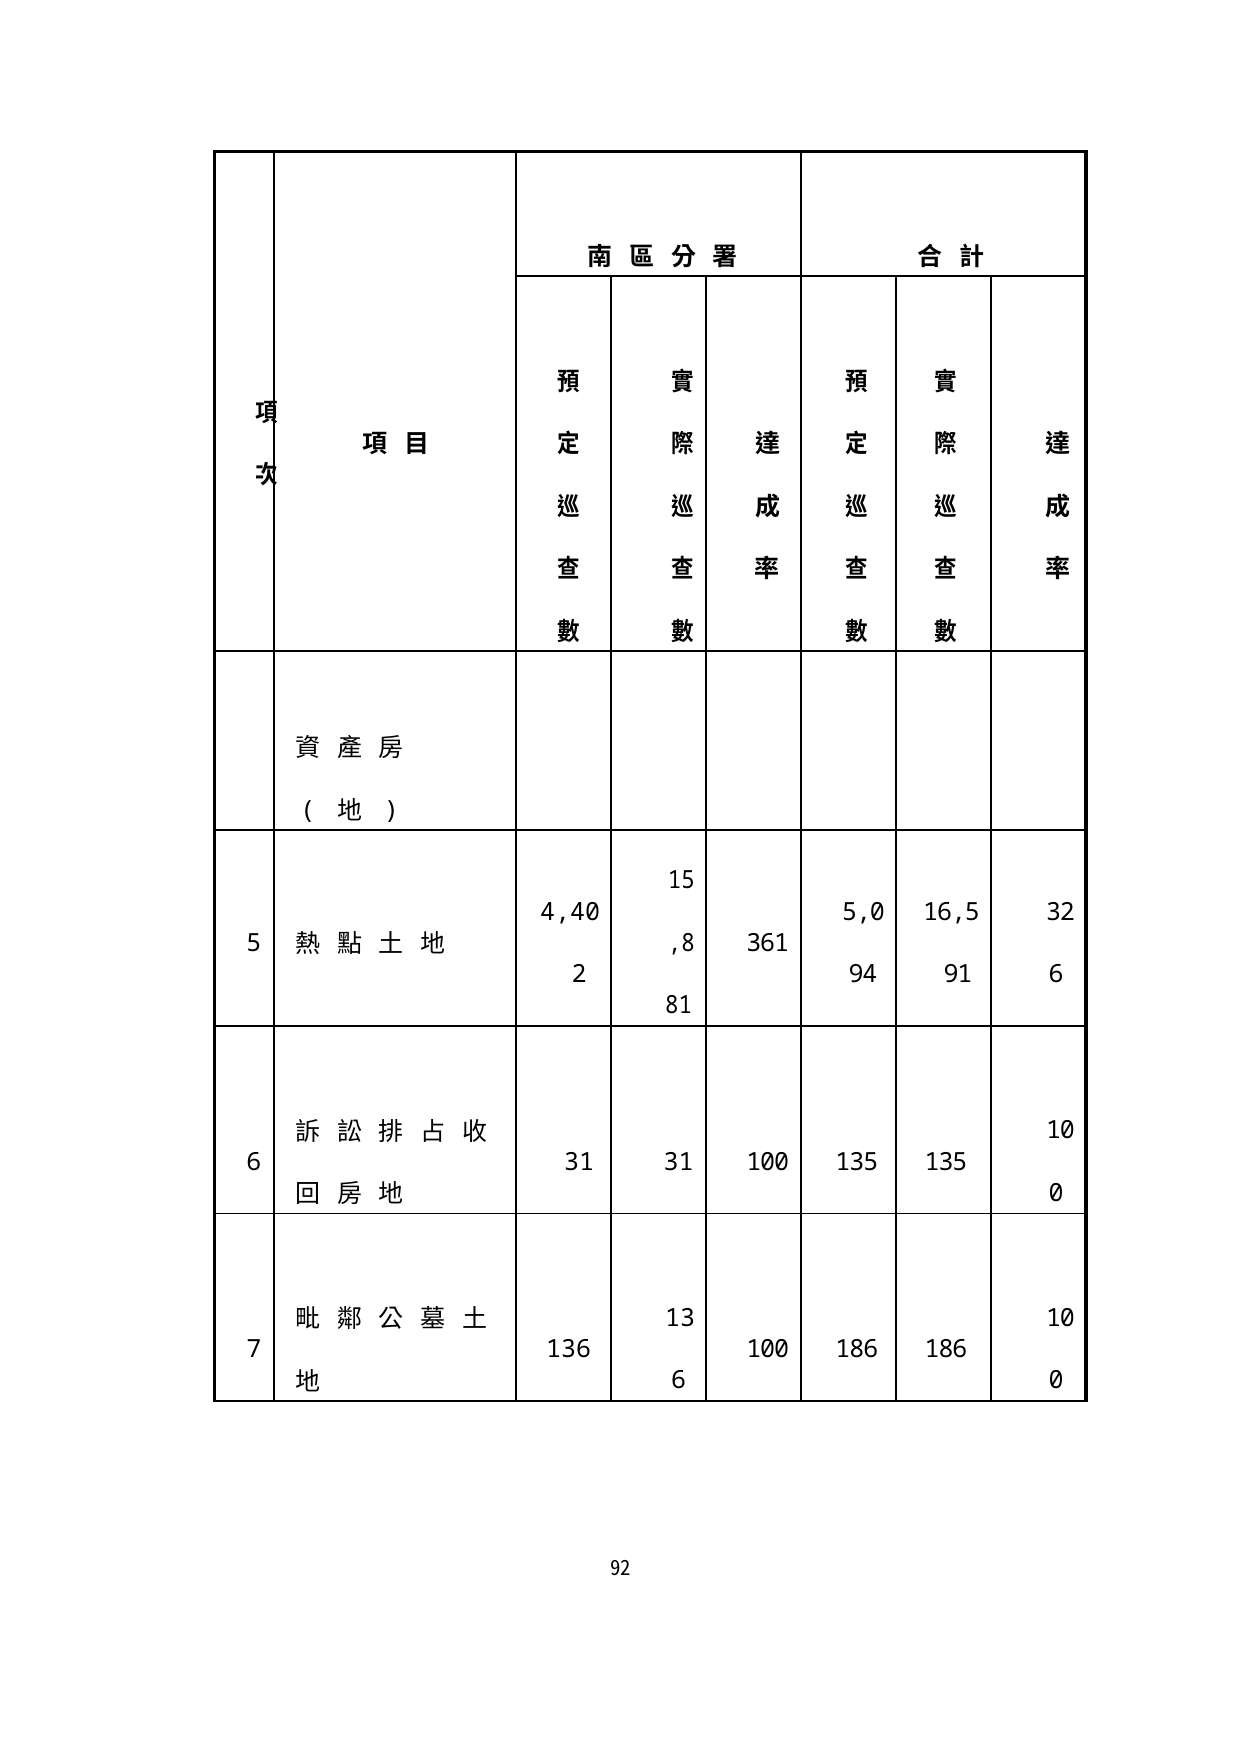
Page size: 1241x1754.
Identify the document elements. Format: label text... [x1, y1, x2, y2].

table_header 項目 [275, 153, 515, 650]
table_cell 5,094 [802, 831, 895, 1025]
table_cell 7 [216, 1214, 273, 1400]
table_cell 4,402 [517, 831, 610, 1025]
table_header 南區分署 [517, 153, 800, 275]
table_cell 135 [802, 1027, 895, 1212]
table_cell 136 [517, 1214, 610, 1400]
table_cell [216, 652, 273, 829]
table_cell 毗鄰公墓土地 [275, 1214, 515, 1400]
table_cell 6 [216, 1027, 273, 1212]
table_cell 訴訟排占收回房地 [275, 1027, 515, 1212]
table_cell 100 [992, 1214, 1084, 1400]
table_cell 達成率 [707, 277, 800, 650]
table_cell 實際巡查數 [897, 277, 990, 650]
table_cell 186 [802, 1214, 895, 1400]
table_cell 31 [517, 1027, 610, 1212]
table_cell [517, 652, 610, 829]
table_cell 31 [612, 1027, 705, 1212]
table_header 合計 [802, 153, 1084, 275]
table_cell [992, 652, 1084, 829]
table_cell 136 [612, 1214, 705, 1400]
table_cell [707, 652, 800, 829]
table_cell 100 [707, 1214, 800, 1400]
table_cell [897, 652, 990, 829]
table_cell 100 [707, 1027, 800, 1212]
table_cell [802, 652, 895, 829]
table_cell 361 [707, 831, 800, 1025]
table_cell 186 [897, 1214, 990, 1400]
table_cell 100 [992, 1027, 1084, 1212]
table_cell 326 [992, 831, 1084, 1025]
table_cell 熱點土地 [275, 831, 515, 1025]
table_cell 達成率 [992, 277, 1084, 650]
table_cell 資產房(地) [275, 652, 515, 829]
table_cell [612, 652, 705, 829]
table_header 項次 [216, 153, 273, 650]
table_cell 135 [897, 1027, 990, 1212]
table_cell 15,881 [612, 831, 705, 1025]
table_cell 實際巡查數 [612, 277, 705, 650]
table_cell 預定巡查數 [517, 277, 610, 650]
table_cell 預定巡查數 [802, 277, 895, 650]
table_cell 5 [216, 831, 273, 1025]
table_cell 16,591 [897, 831, 990, 1025]
